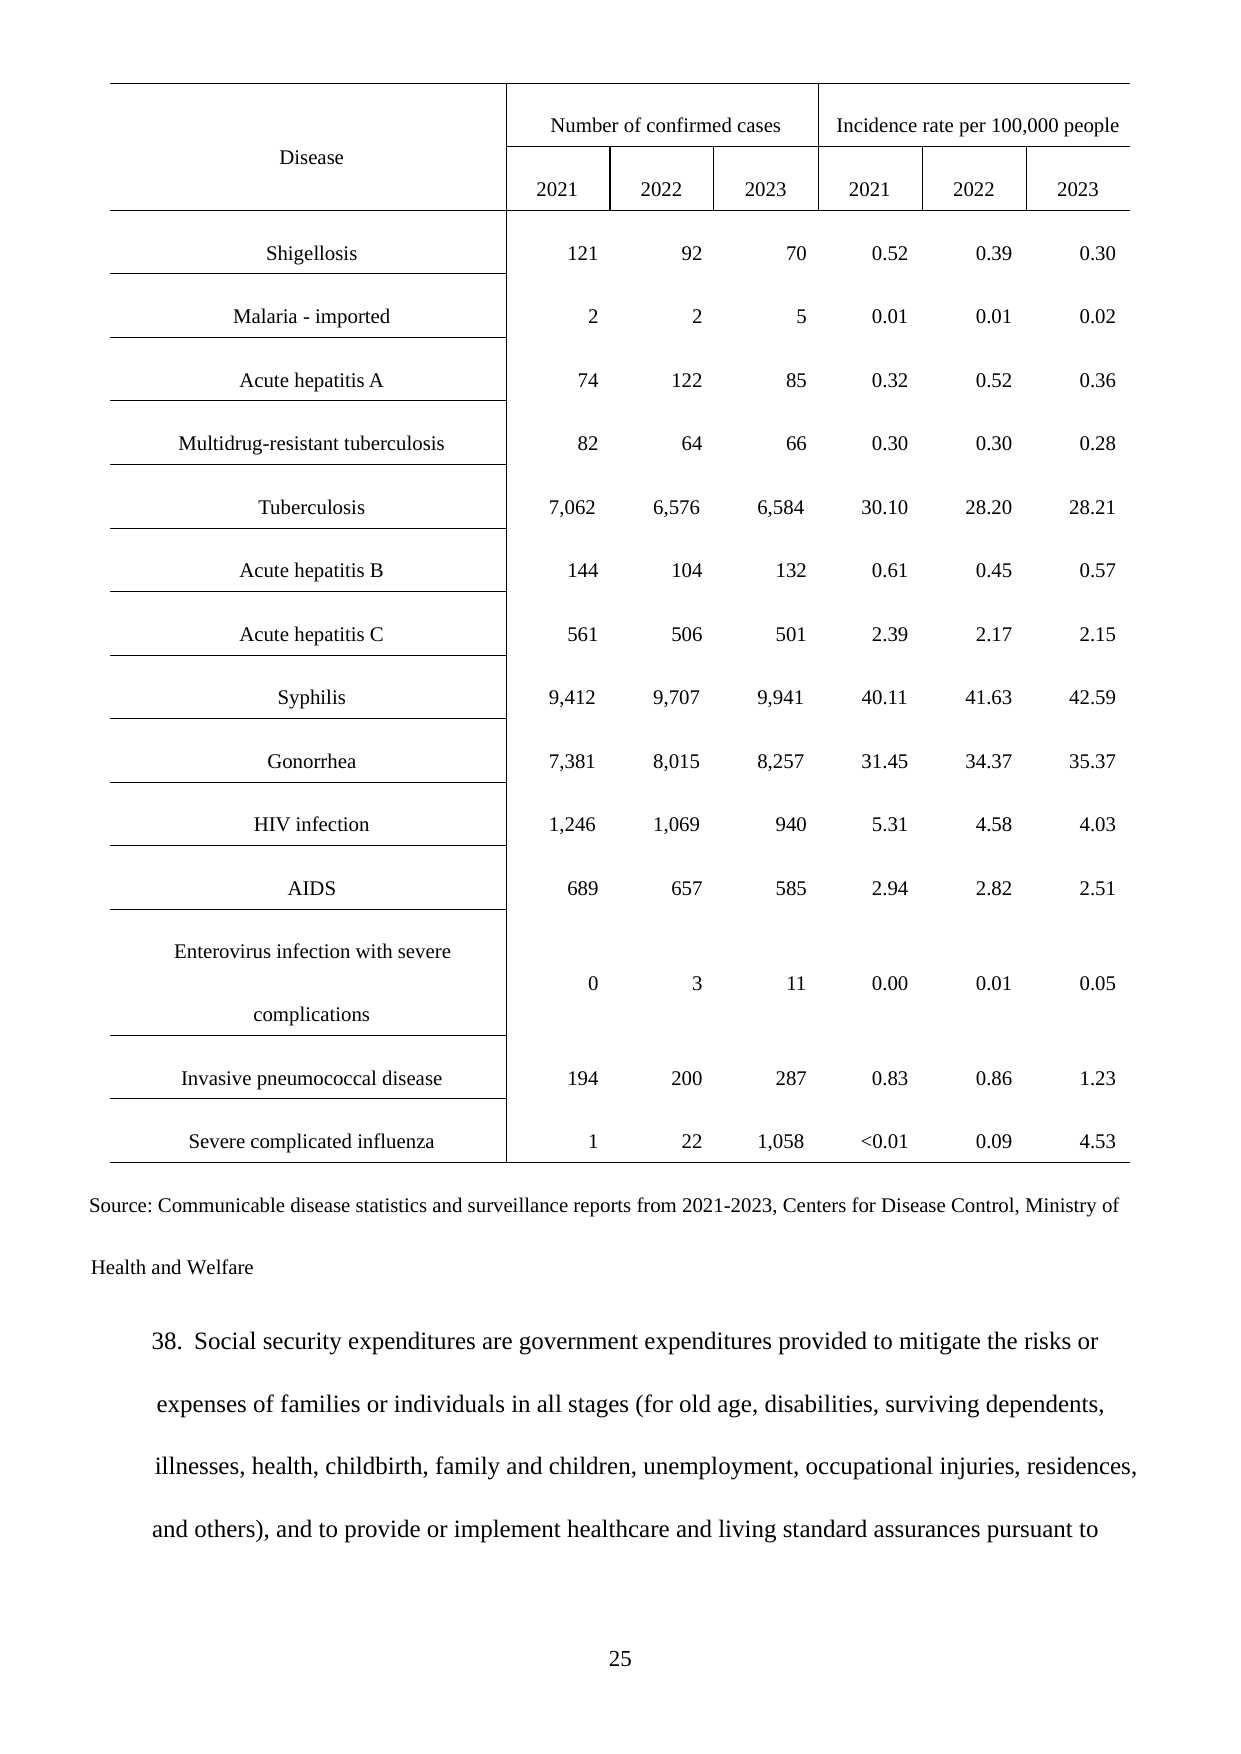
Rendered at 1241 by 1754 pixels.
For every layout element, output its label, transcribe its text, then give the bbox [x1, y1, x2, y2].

table_cell 22 [610, 1098, 714, 1162]
table_cell HIV infection [110, 783, 506, 845]
table_cell 0.52 [922, 337, 1026, 400]
table_cell 2.51 [1026, 845, 1130, 909]
table_cell 506 [610, 591, 714, 654]
table_header Disease [110, 84, 506, 210]
table_cell 41.63 [922, 655, 1026, 718]
table_cell 3 [610, 909, 714, 1035]
table_cell 1.23 [1026, 1035, 1130, 1098]
table_cell 82 [507, 400, 610, 464]
table_cell 42.59 [1026, 655, 1130, 718]
table_cell 2021 [507, 147, 609, 210]
table_cell 0.00 [818, 909, 922, 1035]
table_cell 4.03 [1026, 782, 1130, 845]
table_cell Shigellosis [110, 211, 506, 273]
table_cell 2021 [819, 147, 922, 210]
table_cell 0.01 [922, 909, 1026, 1035]
table_cell 194 [507, 1035, 610, 1098]
table_cell 2.39 [818, 591, 922, 654]
table_cell 74 [507, 337, 610, 400]
table_cell 2.17 [922, 591, 1026, 654]
table_cell 40.11 [818, 655, 922, 718]
table_cell 6,584 [714, 464, 818, 527]
table_cell 5 [714, 273, 818, 337]
table_cell 34.37 [922, 718, 1026, 782]
table_cell 0.45 [922, 528, 1026, 591]
table_cell 0.52 [818, 211, 922, 273]
table_cell 70 [714, 211, 818, 273]
table_cell 0.30 [922, 400, 1026, 464]
table_cell 9,707 [610, 655, 714, 718]
list Social security expenditures are government expenditures provided to mitigate the risks or expenses of families or individuals in all stages (for old age, disabilities, surviving dependents, illnesses, health, childbirth, family and children, unemployment, occupational injuries, residences, and others), and to provide or implement healthcare and living standard assurances pursuant to [142, 1299, 1151, 1549]
table_cell 85 [714, 337, 818, 400]
table_header Incidence rate per 100,000 people [819, 84, 1130, 146]
table_cell Acute hepatitis C [110, 592, 506, 654]
table_cell 0.61 [818, 528, 922, 591]
table_cell 0.09 [922, 1098, 1026, 1162]
table_cell 5.31 [818, 782, 922, 845]
table_cell 1,246 [507, 782, 610, 845]
table_cell 1,069 [610, 782, 714, 845]
table_cell 0.57 [1026, 528, 1130, 591]
table_cell Tuberculosis [110, 465, 506, 527]
table_cell 2023 [714, 147, 818, 210]
text Source: Communicable disease statistics and surveillance reports from 2021-2023, Centers for Disease Control, Ministry of Health and Welfare [89, 1163, 1151, 1288]
table_cell 4.53 [1026, 1098, 1130, 1162]
table_cell 7,062 [507, 464, 610, 527]
table_cell 92 [610, 211, 714, 273]
table_cell 2.94 [818, 845, 922, 909]
table_cell 31.45 [818, 718, 922, 782]
table_cell 2022 [611, 147, 713, 210]
table_cell 2022 [923, 147, 1026, 210]
table_cell 0.28 [1026, 400, 1130, 464]
table_cell 64 [610, 400, 714, 464]
table_cell 30.10 [818, 464, 922, 527]
table_cell 0.30 [1026, 211, 1130, 273]
table_cell 0.01 [818, 273, 922, 337]
table_cell Syphilis [110, 656, 506, 718]
table_cell 35.37 [1026, 718, 1130, 782]
table_cell 8,257 [714, 718, 818, 782]
table_cell 0 [507, 909, 610, 1035]
table_cell 0.39 [922, 211, 1026, 273]
table_cell 121 [507, 211, 610, 273]
table_cell 0.02 [1026, 273, 1130, 337]
table_cell 561 [507, 591, 610, 654]
table_cell 66 [714, 400, 818, 464]
table_cell 6,576 [610, 464, 714, 527]
table_cell 1,058 [714, 1098, 818, 1162]
table_cell 287 [714, 1035, 818, 1098]
table_cell 689 [507, 845, 610, 909]
table_cell 501 [714, 591, 818, 654]
table_cell 0.86 [922, 1035, 1026, 1098]
table_cell 1 [507, 1098, 610, 1162]
table_cell 2023 [1027, 147, 1130, 210]
table_cell 940 [714, 782, 818, 845]
table_cell AIDS [110, 846, 506, 909]
table_cell Invasive pneumococcal disease [110, 1036, 506, 1098]
table_cell 28.20 [922, 464, 1026, 527]
table_cell 4.58 [922, 782, 1026, 845]
table_cell 7,381 [507, 718, 610, 782]
table_cell 2.82 [922, 845, 1026, 909]
table_cell 2 [610, 273, 714, 337]
table_cell 122 [610, 337, 714, 400]
table_cell 28.21 [1026, 464, 1130, 527]
table_cell Gonorrhea [110, 719, 506, 782]
table_cell 9,941 [714, 655, 818, 718]
table_cell 144 [507, 528, 610, 591]
table_cell 0.32 [818, 337, 922, 400]
table_cell 9,412 [507, 655, 610, 718]
table_cell <0.01 [818, 1098, 922, 1162]
table_cell 132 [714, 528, 818, 591]
table_cell Malaria - imported [110, 274, 506, 337]
table_cell 657 [610, 845, 714, 909]
table_cell 0.01 [922, 273, 1026, 337]
table_cell 0.83 [818, 1035, 922, 1098]
table_cell 0.05 [1026, 909, 1130, 1035]
table_cell 200 [610, 1035, 714, 1098]
table_cell Acute hepatitis A [110, 338, 506, 400]
table_cell Enterovirus infection with severe complications [110, 910, 506, 1035]
table_cell 8,015 [610, 718, 714, 782]
table_header Number of confirmed cases [507, 84, 818, 146]
table_cell 104 [610, 528, 714, 591]
table_cell Acute hepatitis B [110, 529, 506, 591]
table_cell Severe complicated influenza [110, 1099, 506, 1162]
table_cell 0.36 [1026, 337, 1130, 400]
table_cell 585 [714, 845, 818, 909]
table_cell 2.15 [1026, 591, 1130, 654]
table_cell 11 [714, 909, 818, 1035]
table_cell Multidrug-resistant tuberculosis [110, 401, 506, 464]
table_cell 0.30 [818, 400, 922, 464]
table_cell 2 [507, 273, 610, 337]
